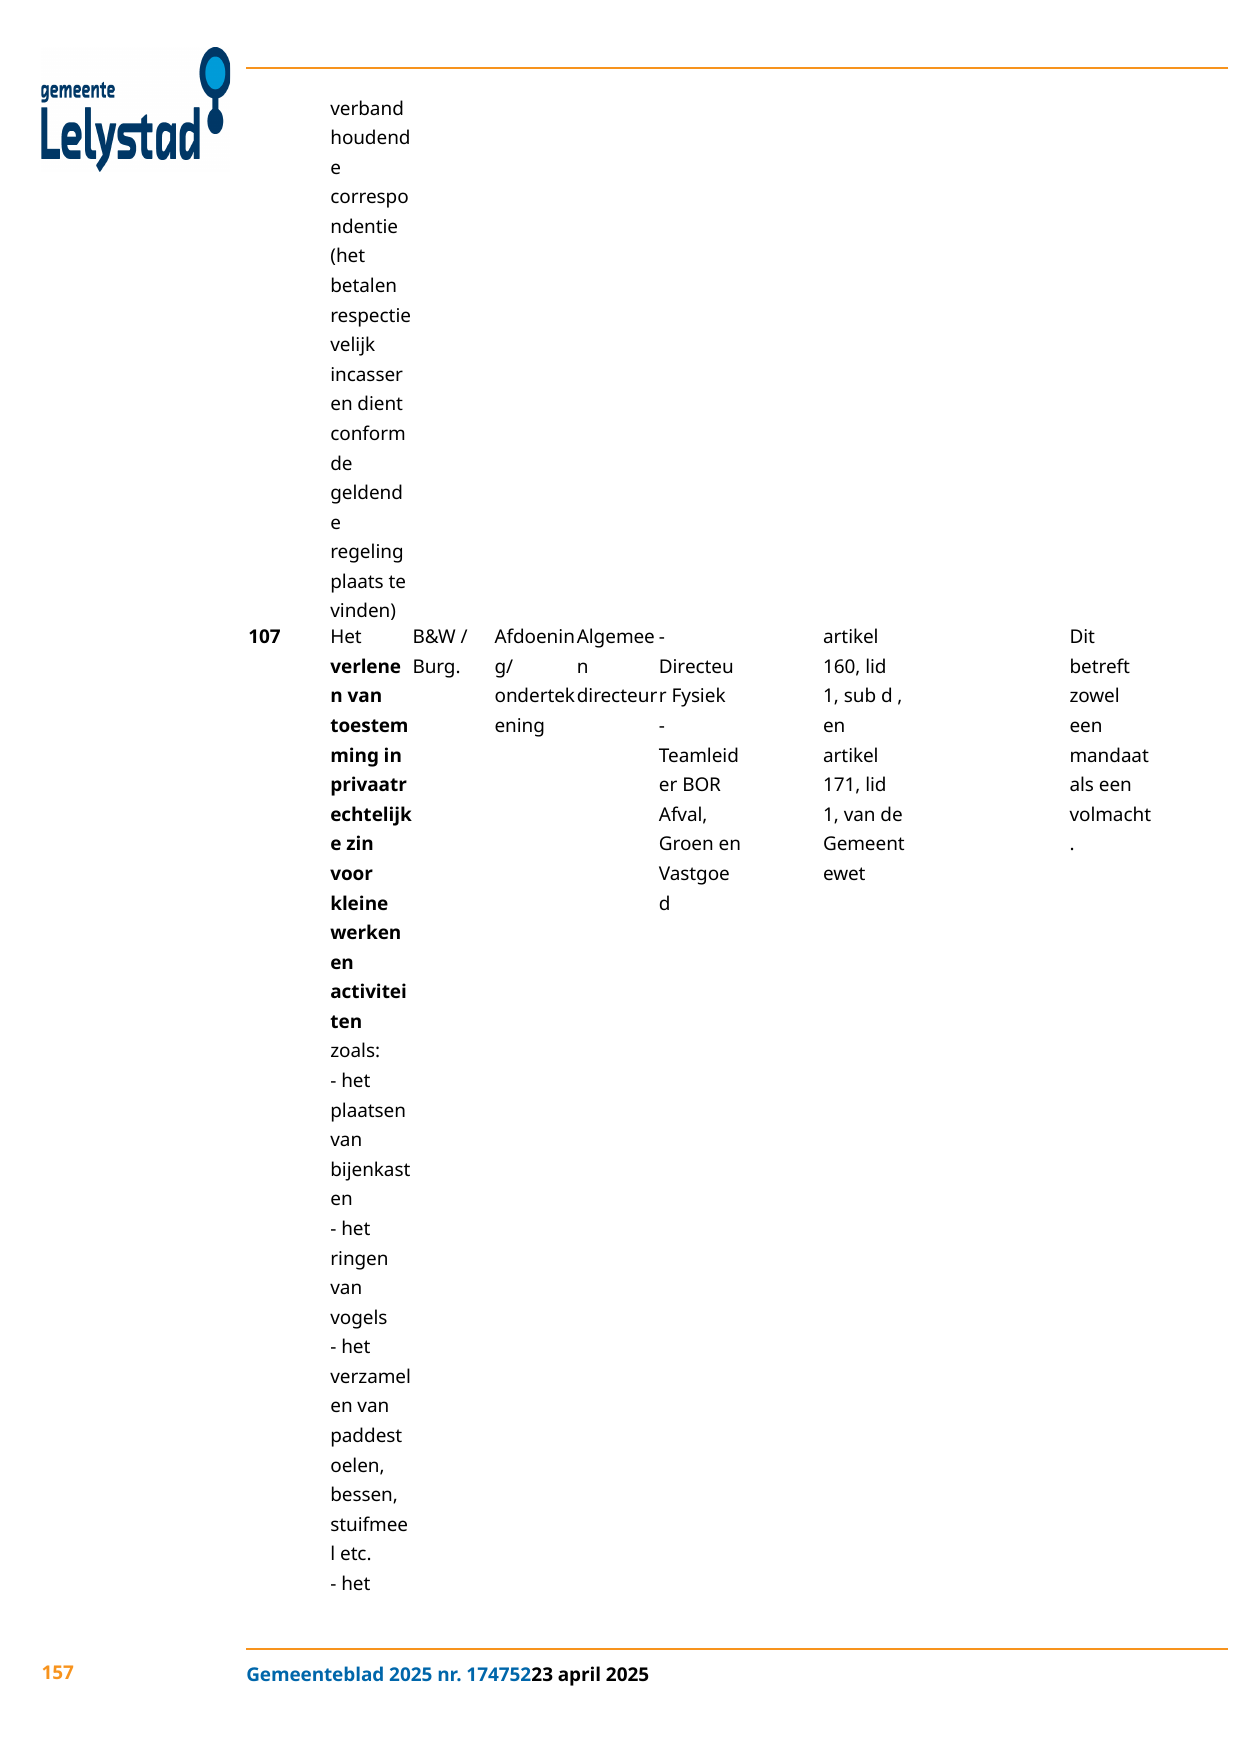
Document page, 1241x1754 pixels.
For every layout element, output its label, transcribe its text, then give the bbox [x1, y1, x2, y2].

table_cell [577, 95, 659, 623]
table_cell artikel 160, lid 1, sub d , en artikel 171, lid 1, van de Gemeentewet [823, 624, 905, 1596]
table_cell [823, 95, 905, 623]
table_cell Afdoening/ondertekening [494, 624, 577, 1596]
table_cell Dit betreft zowel een mandaat als een volmacht. [1069, 624, 1152, 1596]
table_cell Algemeen directeur [577, 624, 659, 1596]
table_cell B&W / Burg. [412, 624, 494, 1596]
picture [41, 47, 231, 172]
table_cell [905, 624, 987, 1596]
table_cell [987, 95, 1069, 623]
table_cell verband houdende correspondentie (het betalen respectievelijk incasseren dient conform de geldende regeling plaats te vinden) [330, 95, 412, 623]
table_cell Het verlenen van toestemming in privaatrechtelijke zin voor kleine werken en activiteiten zoals: - het plaatsen van bijenkasten - het ringen van vogels - het verzamelen van paddestoelen, bessen, stuifmeel etc. - het [330, 624, 412, 1596]
table_cell - Directeur Fysiek - Teamleider BOR Afval, Groen en Vastgoed [659, 624, 741, 1596]
table_cell [987, 624, 1069, 1596]
table_cell [1069, 95, 1152, 623]
table_cell [494, 95, 577, 623]
table_cell [412, 95, 494, 623]
table_cell [248, 95, 330, 623]
table_cell [741, 624, 823, 1596]
table_cell [905, 95, 987, 623]
table_cell 107 [248, 624, 330, 1596]
table_cell [659, 95, 741, 623]
table_cell [741, 95, 823, 623]
